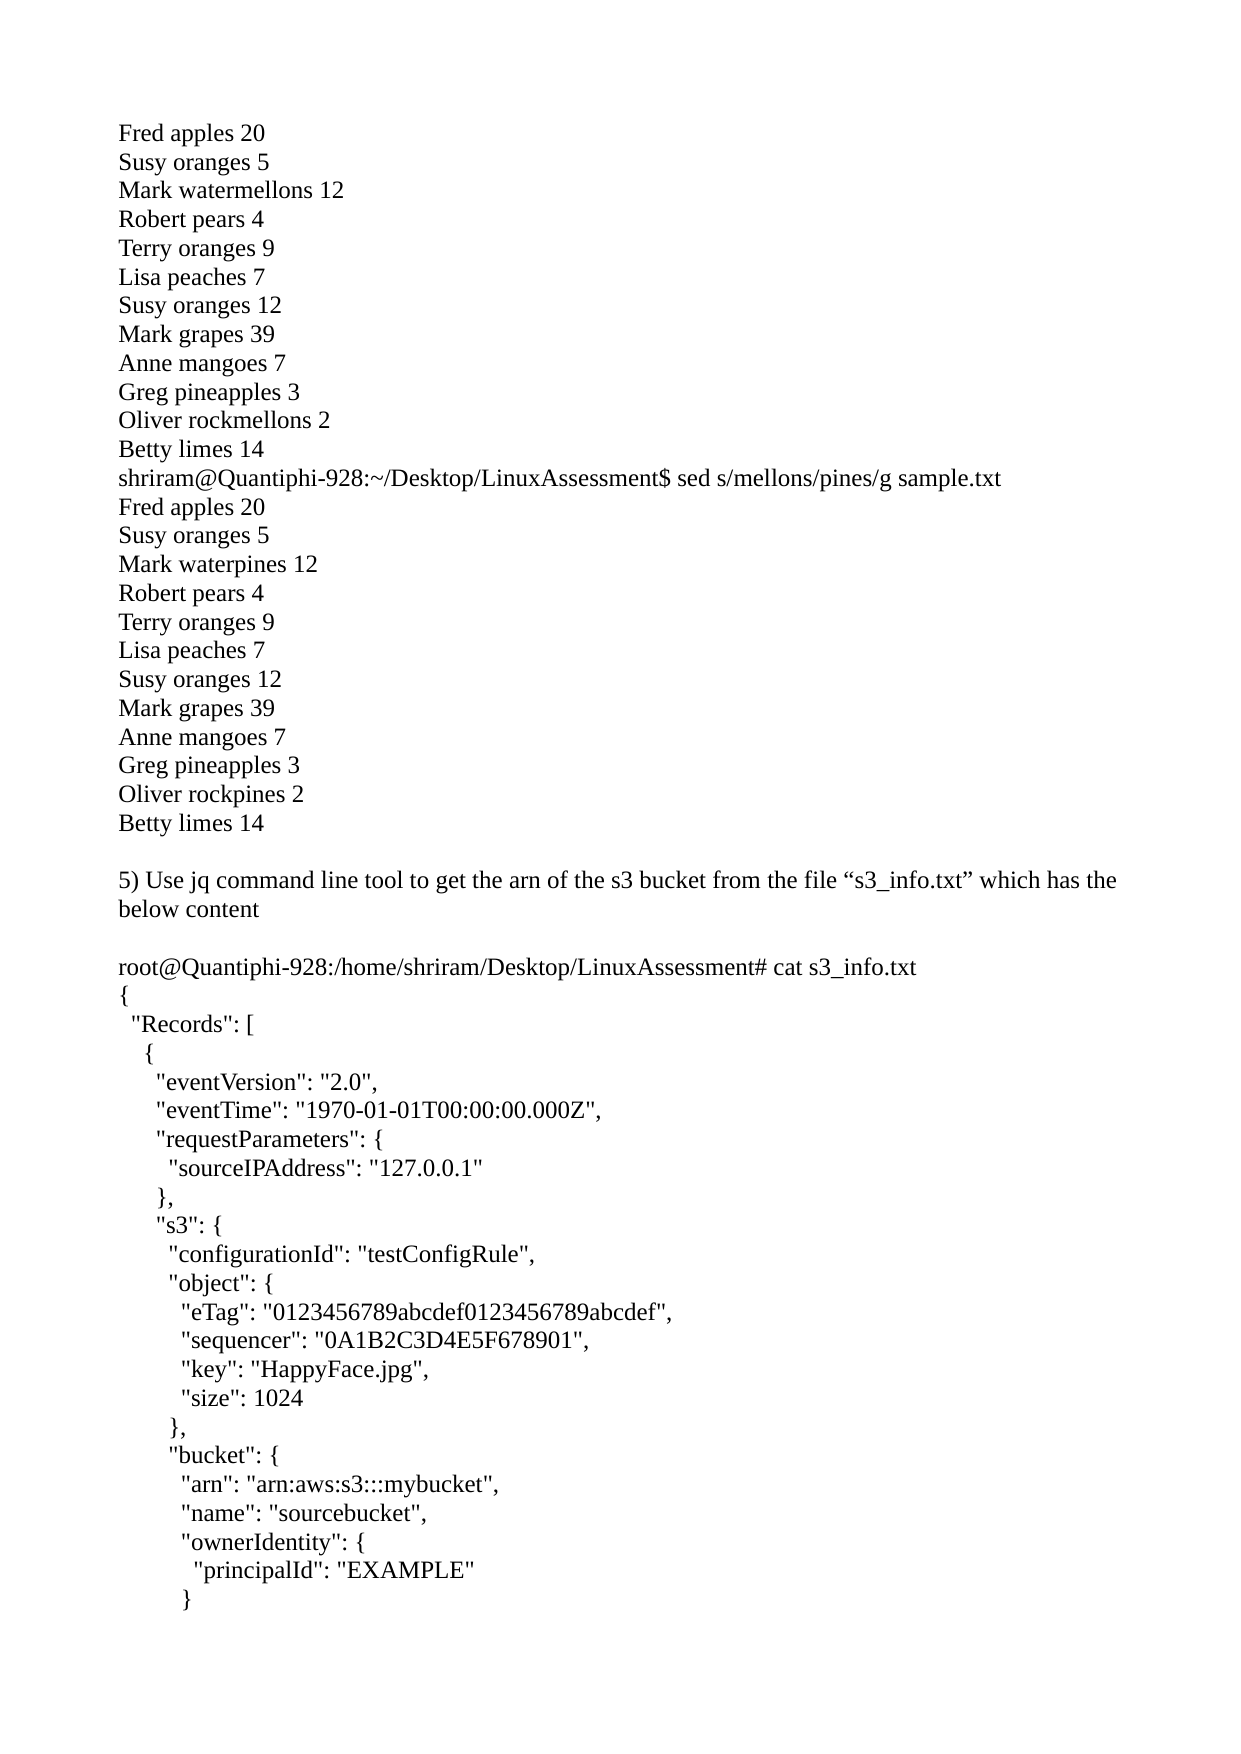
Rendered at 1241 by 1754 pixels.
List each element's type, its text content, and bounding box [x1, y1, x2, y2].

text }, [118, 1182, 1122, 1211]
text "s3": { [118, 1211, 1122, 1239]
text Mark watermellons 12 [118, 176, 1122, 204]
text Oliver rockpines 2 [118, 779, 1122, 808]
text Susy oranges 12 [118, 664, 1122, 693]
text Terry oranges 9 [118, 233, 1122, 262]
text "bucket": { [118, 1441, 1122, 1469]
text }, [118, 1412, 1122, 1441]
text { [118, 1038, 1122, 1067]
text "key": "HappyFace.jpg", [118, 1354, 1122, 1383]
text "eventVersion": "2.0", [118, 1067, 1122, 1096]
text Robert pears 4 [118, 578, 1122, 607]
text Oliver rockmellons 2 [118, 406, 1122, 434]
text "principalId": "EXAMPLE" [118, 1556, 1122, 1584]
text Anne mangoes 7 [118, 722, 1122, 751]
text Terry oranges 9 [118, 607, 1122, 636]
text "eTag": "0123456789abcdef0123456789abcdef", [118, 1297, 1122, 1326]
text "ownerIdentity": { [118, 1527, 1122, 1556]
text "eventTime": "1970-01-01T00:00:00.000Z", [118, 1096, 1122, 1124]
text "object": { [118, 1268, 1122, 1297]
text "name": "sourcebucket", [118, 1498, 1122, 1527]
text Susy oranges 12 [118, 291, 1122, 319]
text "sequencer": "0A1B2C3D4E5F678901", [118, 1326, 1122, 1354]
text shriram@Quantiphi-928:~/Desktop/LinuxAssessment$ sed s/mellons/pines/g sample.txt [118, 463, 1122, 492]
text Mark grapes 39 [118, 693, 1122, 722]
text { [118, 981, 1122, 1009]
text "Records": [ [118, 1009, 1122, 1038]
text Fred apples 20 [118, 492, 1122, 521]
text Fred apples 20 [118, 118, 1122, 147]
text Mark grapes 39 [118, 319, 1122, 348]
text "size": 1024 [118, 1383, 1122, 1412]
text } [118, 1584, 1122, 1613]
text Betty limes 14 [118, 808, 1122, 837]
text Mark waterpines 12 [118, 549, 1122, 578]
text Greg pineapples 3 [118, 377, 1122, 406]
text "requestParameters": { [118, 1124, 1122, 1153]
text Susy oranges 5 [118, 147, 1122, 176]
text "arn": "arn:aws:s3:::mybucket", [118, 1469, 1122, 1498]
text Robert pears 4 [118, 204, 1122, 233]
text "configurationId": "testConfigRule", [118, 1239, 1122, 1268]
text Anne mangoes 7 [118, 348, 1122, 377]
text root@Quantiphi-928:/home/shriram/Desktop/LinuxAssessment# cat s3_info.txt [118, 952, 1122, 981]
text Susy oranges 5 [118, 521, 1122, 549]
text "sourceIPAddress": "127.0.0.1" [118, 1153, 1122, 1182]
text Greg pineapples 3 [118, 751, 1122, 779]
text Lisa peaches 7 [118, 636, 1122, 664]
text 5) Use jq command line tool to get the arn of the s3 bucket from the file “s3_info.txt” which has the below content [118, 866, 1122, 923]
text Betty limes 14 [118, 434, 1122, 463]
text Lisa peaches 7 [118, 262, 1122, 291]
